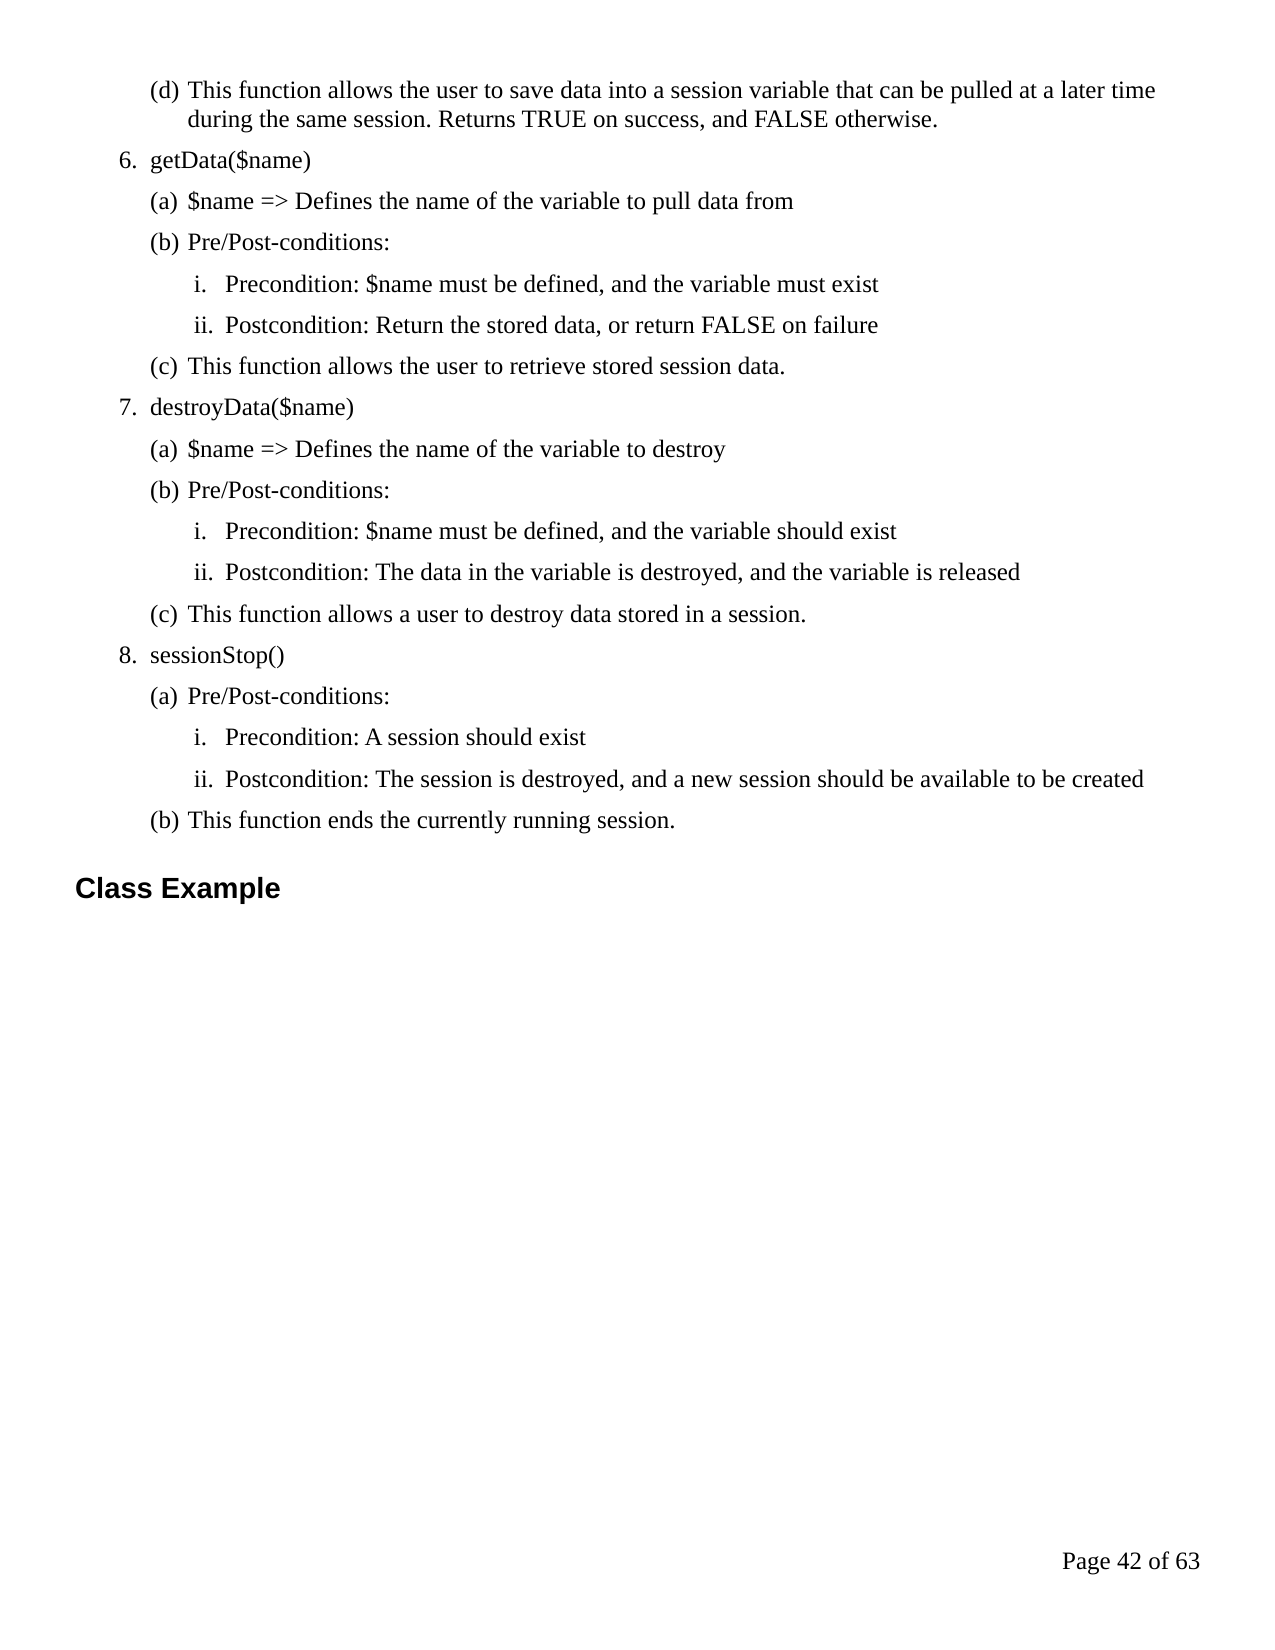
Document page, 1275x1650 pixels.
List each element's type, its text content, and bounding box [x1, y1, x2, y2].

list This function allows the user to save data into a session variable that can be pulled at a later time during the same session. Returns TRUE on success, and FALSE otherwise. [150, 75, 1200, 132]
list Pre/Post-conditions: [150, 227, 1200, 256]
list This function allows the user to retrieve stored session data. [150, 351, 1200, 380]
list Postcondition: The session is destroyed, and a new session should be available to be created [187, 764, 1200, 792]
list getData($name) [112, 145, 1200, 174]
list Postcondition: The data in the variable is destroyed, and the variable is released [187, 557, 1200, 586]
list Precondition: $name must be defined, and the variable should exist [187, 516, 1200, 545]
list Postcondition: Return the stored data, or return FALSE on failure [187, 310, 1200, 339]
list destroyData($name) [112, 392, 1200, 421]
list This function allows a user to destroy data stored in a session. [150, 599, 1200, 627]
list $name => Defines the name of the variable to destroy [150, 434, 1200, 462]
list Pre/Post-conditions: [150, 681, 1200, 710]
list sessionStop() [112, 640, 1200, 669]
subtitle Class Example [75, 871, 1200, 905]
list Pre/Post-conditions: [150, 475, 1200, 504]
list $name => Defines the name of the variable to pull data from [150, 186, 1200, 215]
list This function ends the currently running session. [150, 805, 1200, 834]
list Precondition: A session should exist [187, 722, 1200, 751]
list Precondition: $name must be defined, and the variable must exist [187, 269, 1200, 297]
